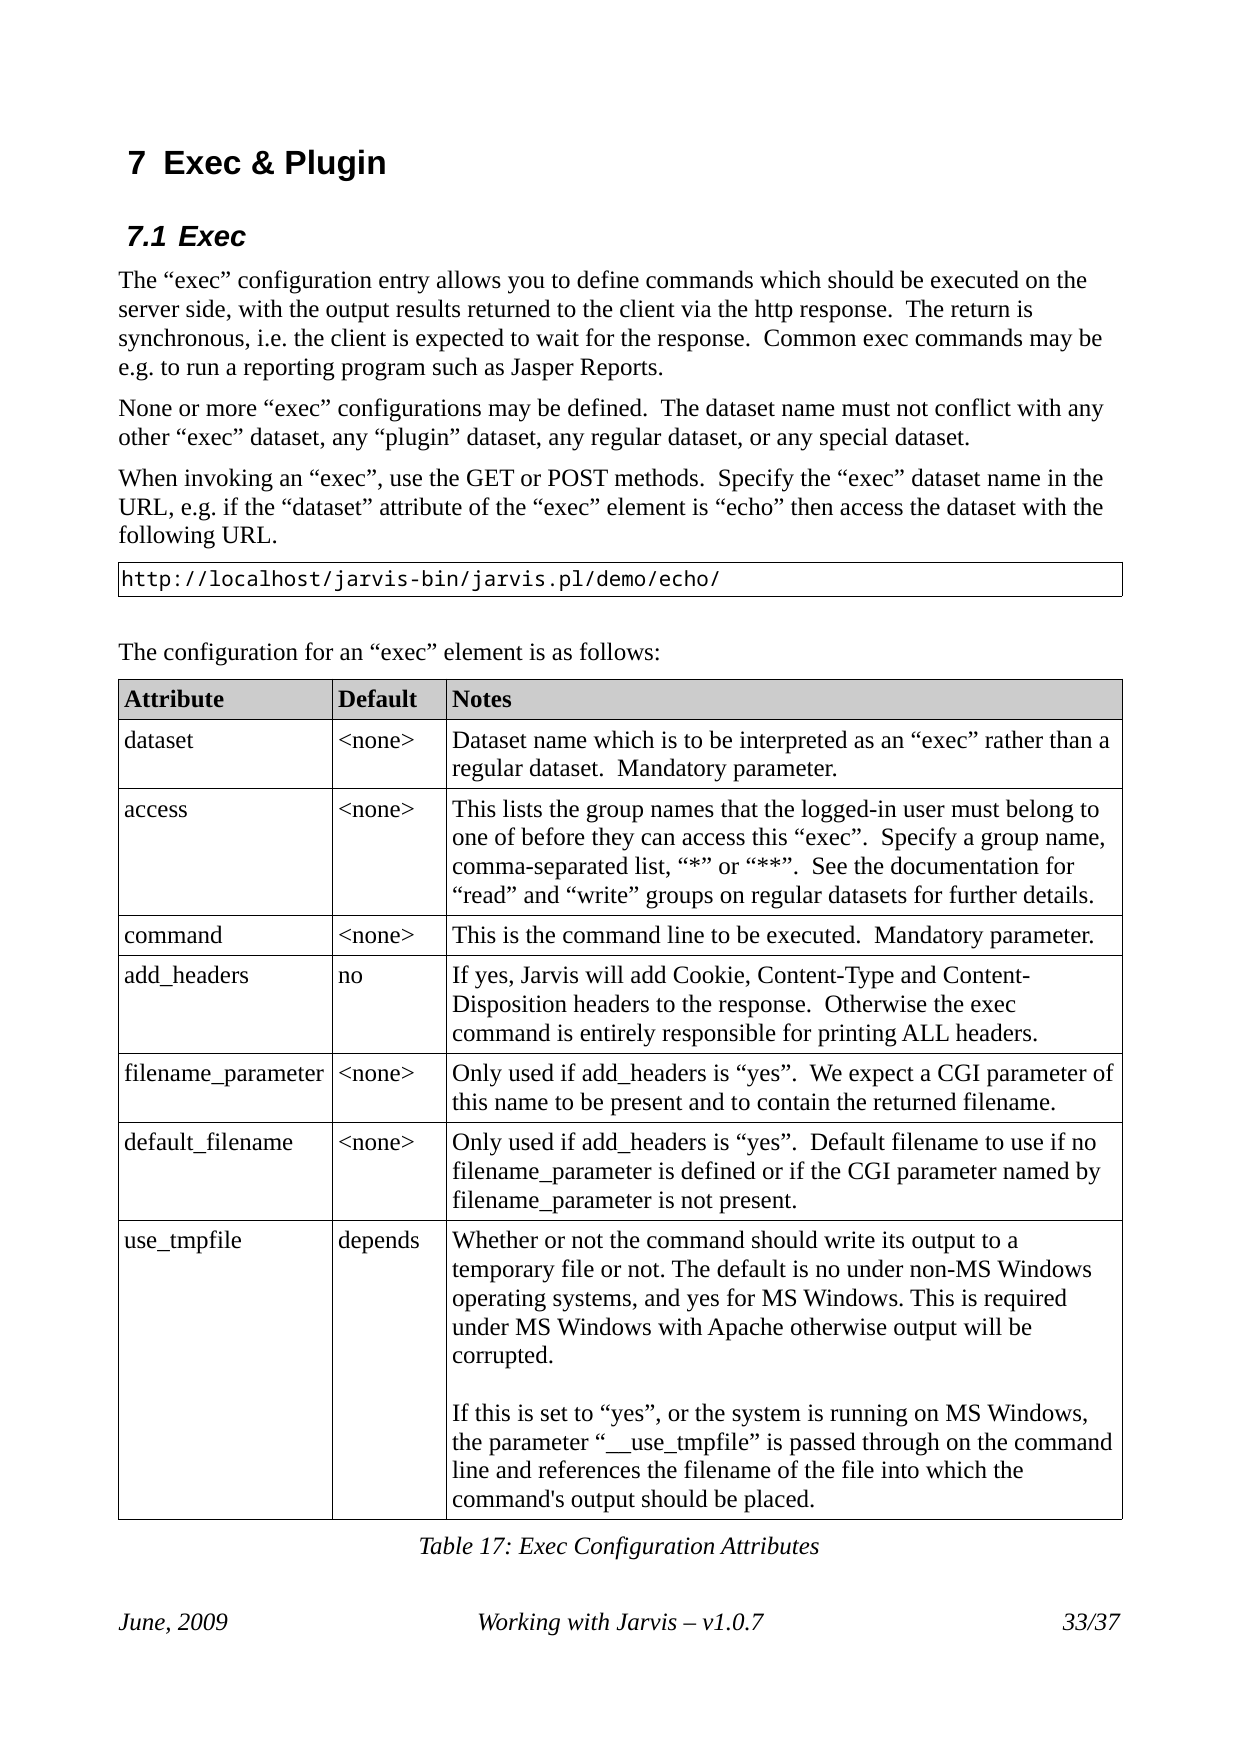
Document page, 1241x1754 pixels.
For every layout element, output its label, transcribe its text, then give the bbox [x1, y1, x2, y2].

table_cell If yes, Jarvis will add Cookie, Content-Type and Content-Disposition headers to the response. Otherwise the exec command is entirely responsible for printing ALL headers. [447, 956, 1122, 1053]
table_cell filename_parameter [119, 1054, 332, 1122]
text The “exec” configuration entry allows you to define commands which should be executed on the server side, with the output results returned to the client via the http response. The return is synchronous, i.e. the client is expected to wait for the response. Common exec commands may be e.g. to run a reporting program such as Jasper Reports. [118, 265, 1122, 380]
table_cell Only used if add_headers is “yes”. We expect a CGI parameter of this name to be present and to contain the returned filename. [447, 1054, 1122, 1122]
table_header Notes [447, 680, 1122, 719]
table_cell Only used if add_headers is “yes”. Default filename to use if no filename_parameter is defined or if the CGI parameter named by filename_parameter is not present. [447, 1123, 1122, 1219]
text http://localhost/jarvis-bin/jarvis.pl/demo/echo/ [119, 563, 1122, 596]
table_cell no [333, 956, 446, 1053]
table_cell <none> [333, 1054, 446, 1122]
subtitle Exec & Plugin [118, 143, 1122, 182]
text Table 17: Exec Configuration Attributes [118, 1531, 1122, 1560]
table_cell This is the command line to be executed. Mandatory parameter. [447, 916, 1122, 955]
table_cell access [119, 789, 332, 914]
table_cell Dataset name which is to be interpreted as an “exec” rather than a regular dataset. Mandatory parameter. [447, 720, 1122, 788]
table_header Default [333, 680, 446, 719]
text When invoking an “exec”, use the GET or POST methods. Specify the “exec” dataset name in the URL, e.g. if the “dataset” attribute of the “exec” element is “echo” then access the dataset with the following URL. [118, 463, 1122, 549]
table_cell dataset [119, 720, 332, 788]
text The configuration for an “exec” element is as follows: [118, 637, 1122, 666]
table_cell Whether or not the command should write its output to a temporary file or not. The default is no under non-MS Windows operating systems, and yes for MS Windows. This is required under MS Windows with Apache otherwise output will be corrupted. If this is set to “yes”, or the system is running on MS Windows, the parameter “__use_tmpfile” is passed through on the command line and references the filename of the file into which the command's output should be placed. [447, 1221, 1122, 1518]
table_header Attribute [119, 680, 332, 719]
table_cell This lists the group names that the logged-in user must belong to one of before they can access this “exec”. Specify a group name, comma-separated list, “*” or “**”. See the documentation for “read” and “write” groups on regular datasets for further details. [447, 789, 1122, 914]
table_cell depends [333, 1221, 446, 1518]
table_cell default_filename [119, 1123, 332, 1219]
table_cell <none> [333, 1123, 446, 1219]
text None or more “exec” configurations may be defined. The dataset name must not conflict with any other “exec” dataset, any “plugin” dataset, any regular dataset, or any special dataset. [118, 393, 1122, 450]
table_cell <none> [333, 789, 446, 914]
table_cell <none> [333, 916, 446, 955]
table_cell use_tmpfile [119, 1221, 332, 1518]
table_cell <none> [333, 720, 446, 788]
subtitle Exec [118, 219, 1122, 253]
table_cell add_headers [119, 956, 332, 1053]
table_cell command [119, 916, 332, 955]
